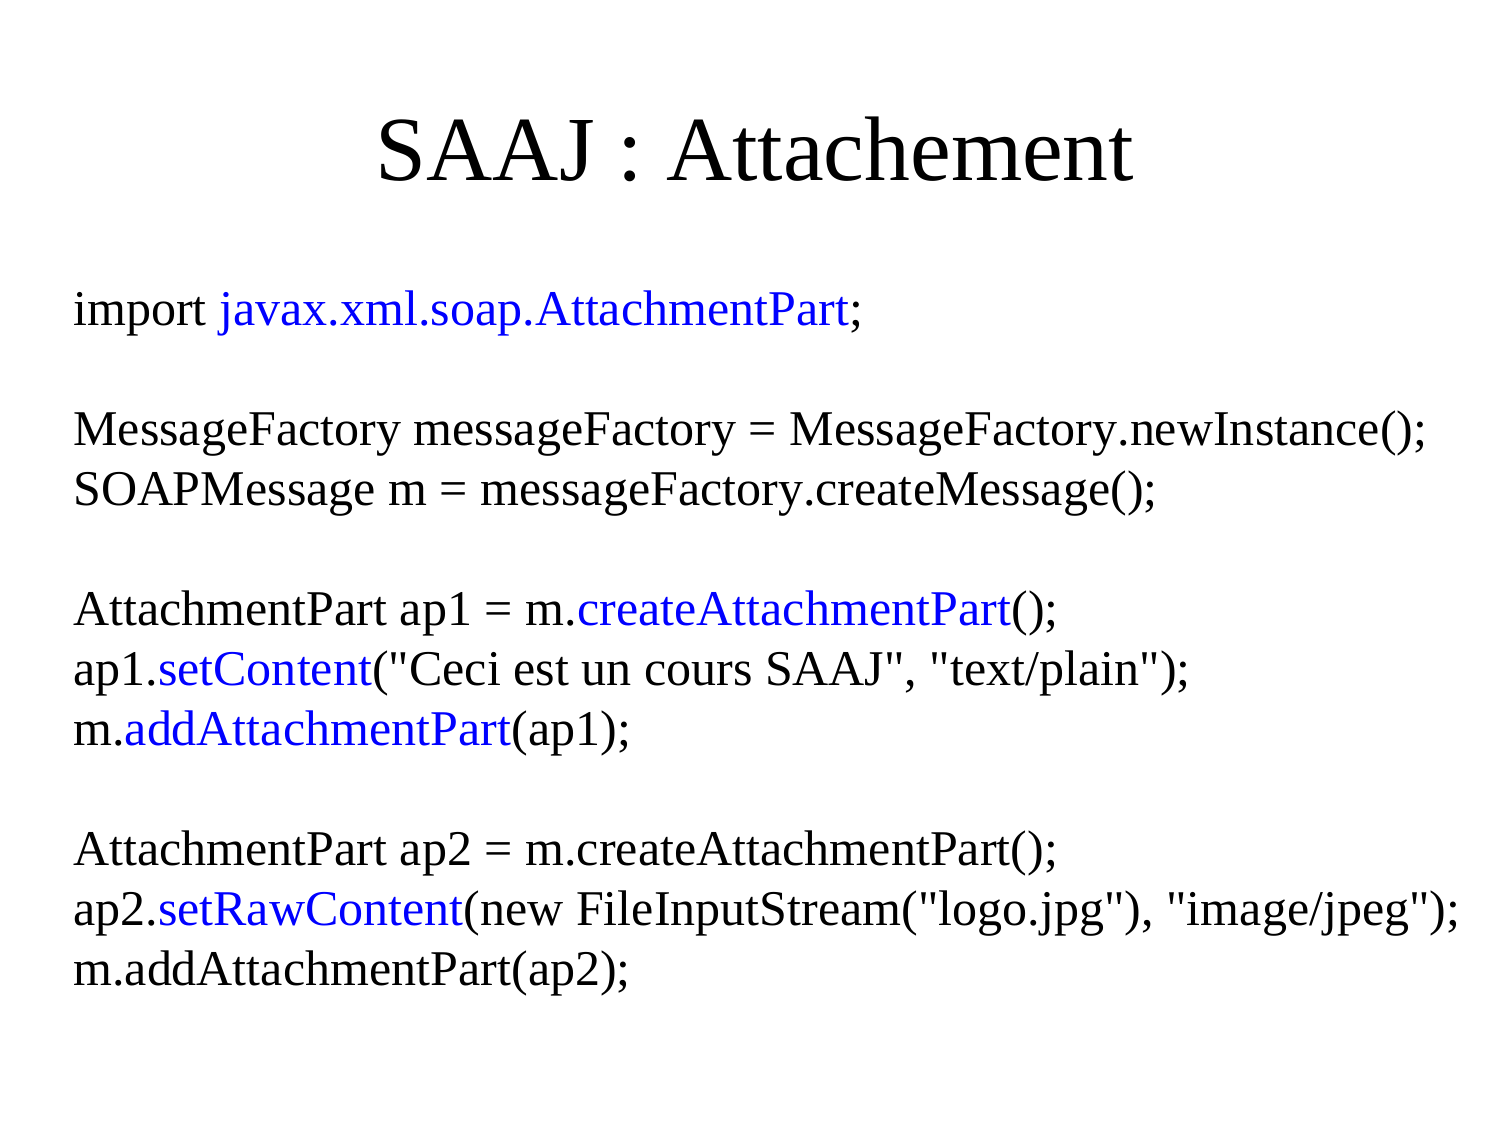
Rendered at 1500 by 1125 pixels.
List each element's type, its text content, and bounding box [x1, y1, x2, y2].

title SAAJ : Attachement [118, 63, 1394, 237]
text_box import javax.xml.soap.AttachmentPart; MessageFactory messageFactory = MessageFactory.newInstance(); SOAPMessage m = messageFactory.createMessage(); AttachmentPart ap1 = m.createAttachmentPart(); ap1.setContent("Ceci est un cours SAAJ", "text/plain"); m.addAttachmentPart(ap1); AttachmentPart ap2 = m.createAttachmentPart(); ap2.setRawContent(new FileInputStream("logo.jpg"), "image/jpeg"); m.addAttachmentPart(ap2); [58, 268, 1477, 1063]
